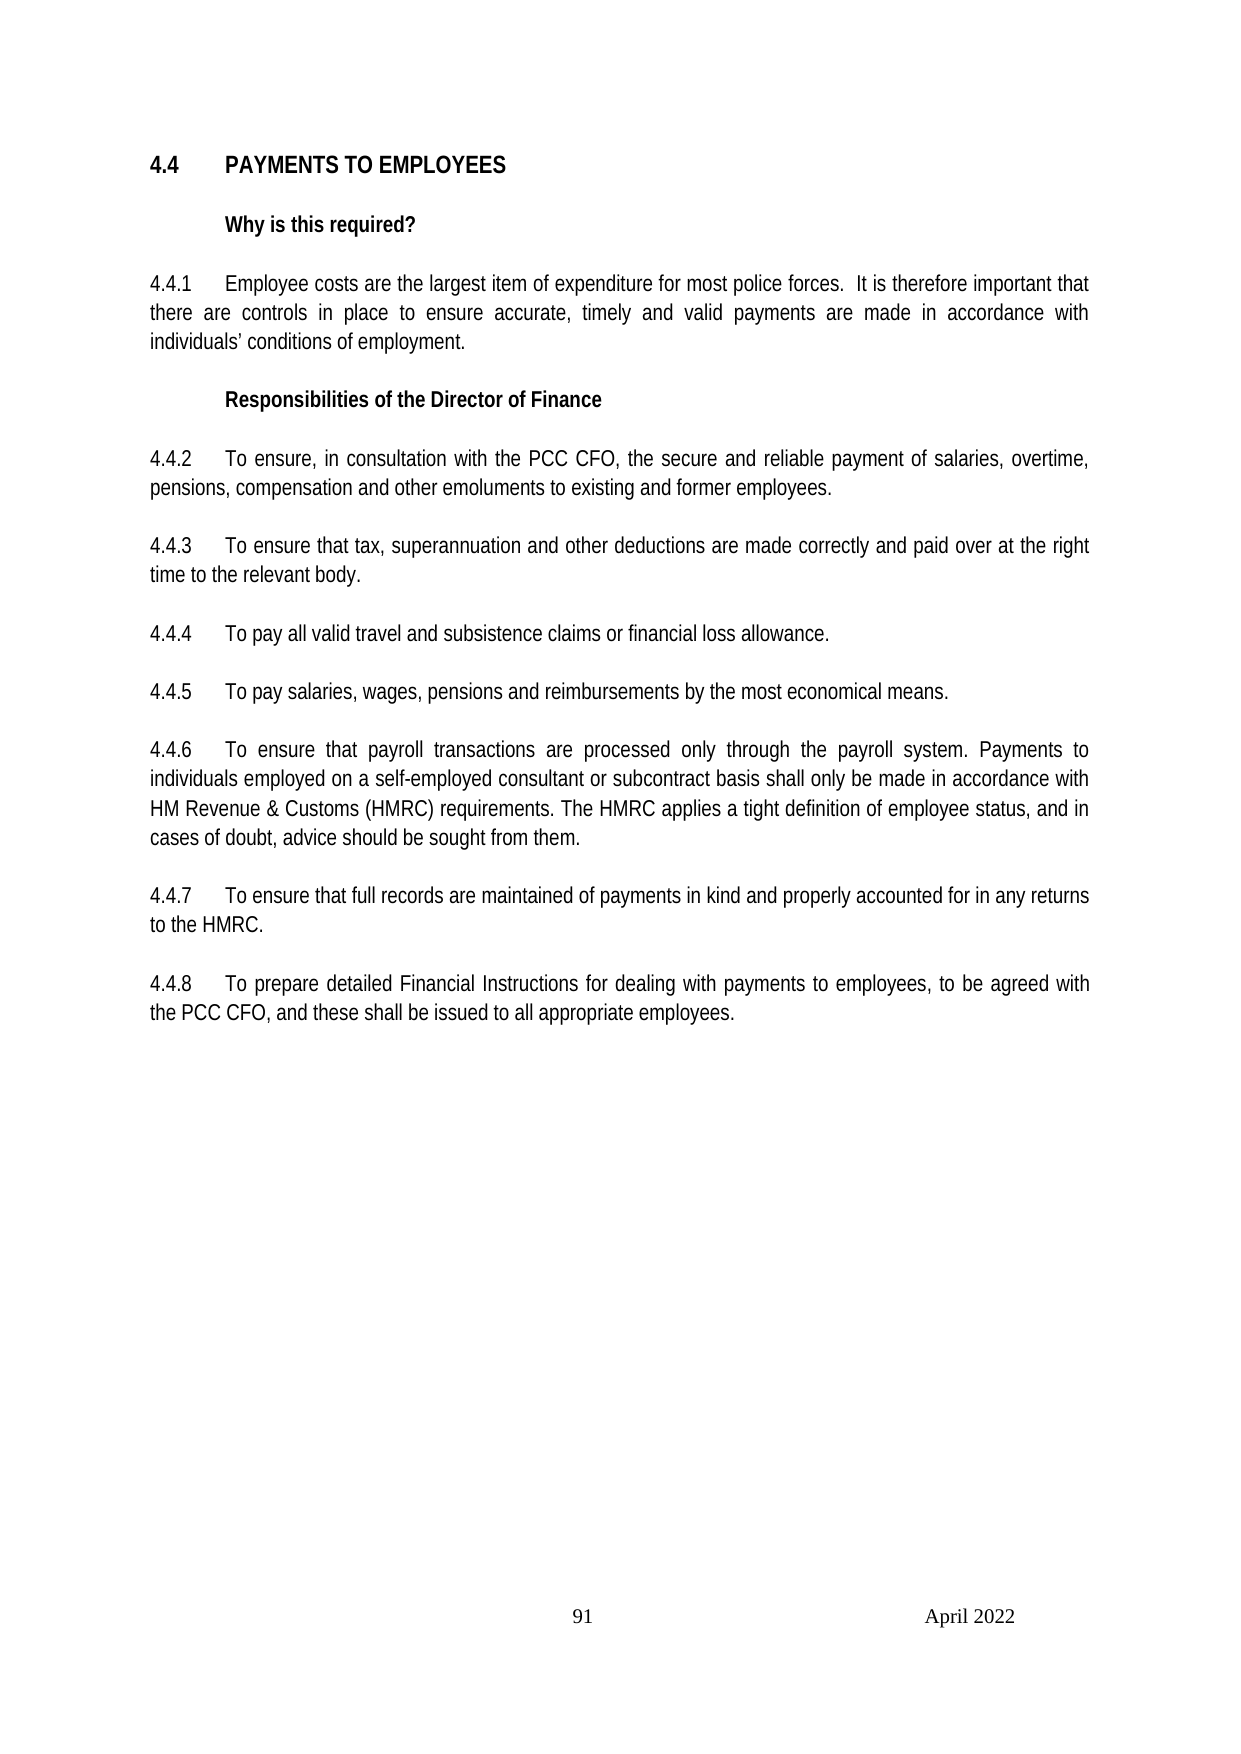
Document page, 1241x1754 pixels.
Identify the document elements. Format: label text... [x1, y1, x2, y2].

list To ensure that payroll transactions are processed only through the payroll system. Payments to individuals employed on a self-employed consultant or subcontract basis shall only be made in accordance with HM Revenue & Customs (HMRC) requirements. The HMRC applies a tight definition of employee status, and in cases of doubt, advice should be sought from them. [150, 733, 1090, 850]
list To pay all valid travel and subsistence claims or financial loss allowance. [150, 617, 1090, 646]
list To pay salaries, wages, pensions and reimbursements by the most economical means. [150, 675, 1090, 704]
text 4.4 PAYMENTS TO EMPLOYEES [150, 150, 1090, 179]
list Employee costs are the largest item of expenditure for most police forces. It is therefore important that there are controls in place to ensure accurate, timely and valid payments are made in accordance with individuals’ conditions of employment. [150, 267, 1090, 354]
text Why is this required? [150, 208, 1090, 237]
list To prepare detailed Financial Instructions for dealing with payments to employees, to be agreed with the PCC CFO, and these shall be issued to all appropriate employees. [150, 967, 1090, 1025]
list To ensure that full records are maintained of payments in kind and properly accounted for in any returns to the HMRC. [150, 879, 1090, 937]
text Responsibilities of the Director of Finance [150, 383, 1090, 412]
list To ensure, in consultation with the PCC CFO, the secure and reliable payment of salaries, overtime, pensions, compensation and other emoluments to existing and former employees. [150, 442, 1090, 500]
list To ensure that tax, superannuation and other deductions are made correctly and paid over at the right time to the relevant body. [150, 529, 1090, 587]
